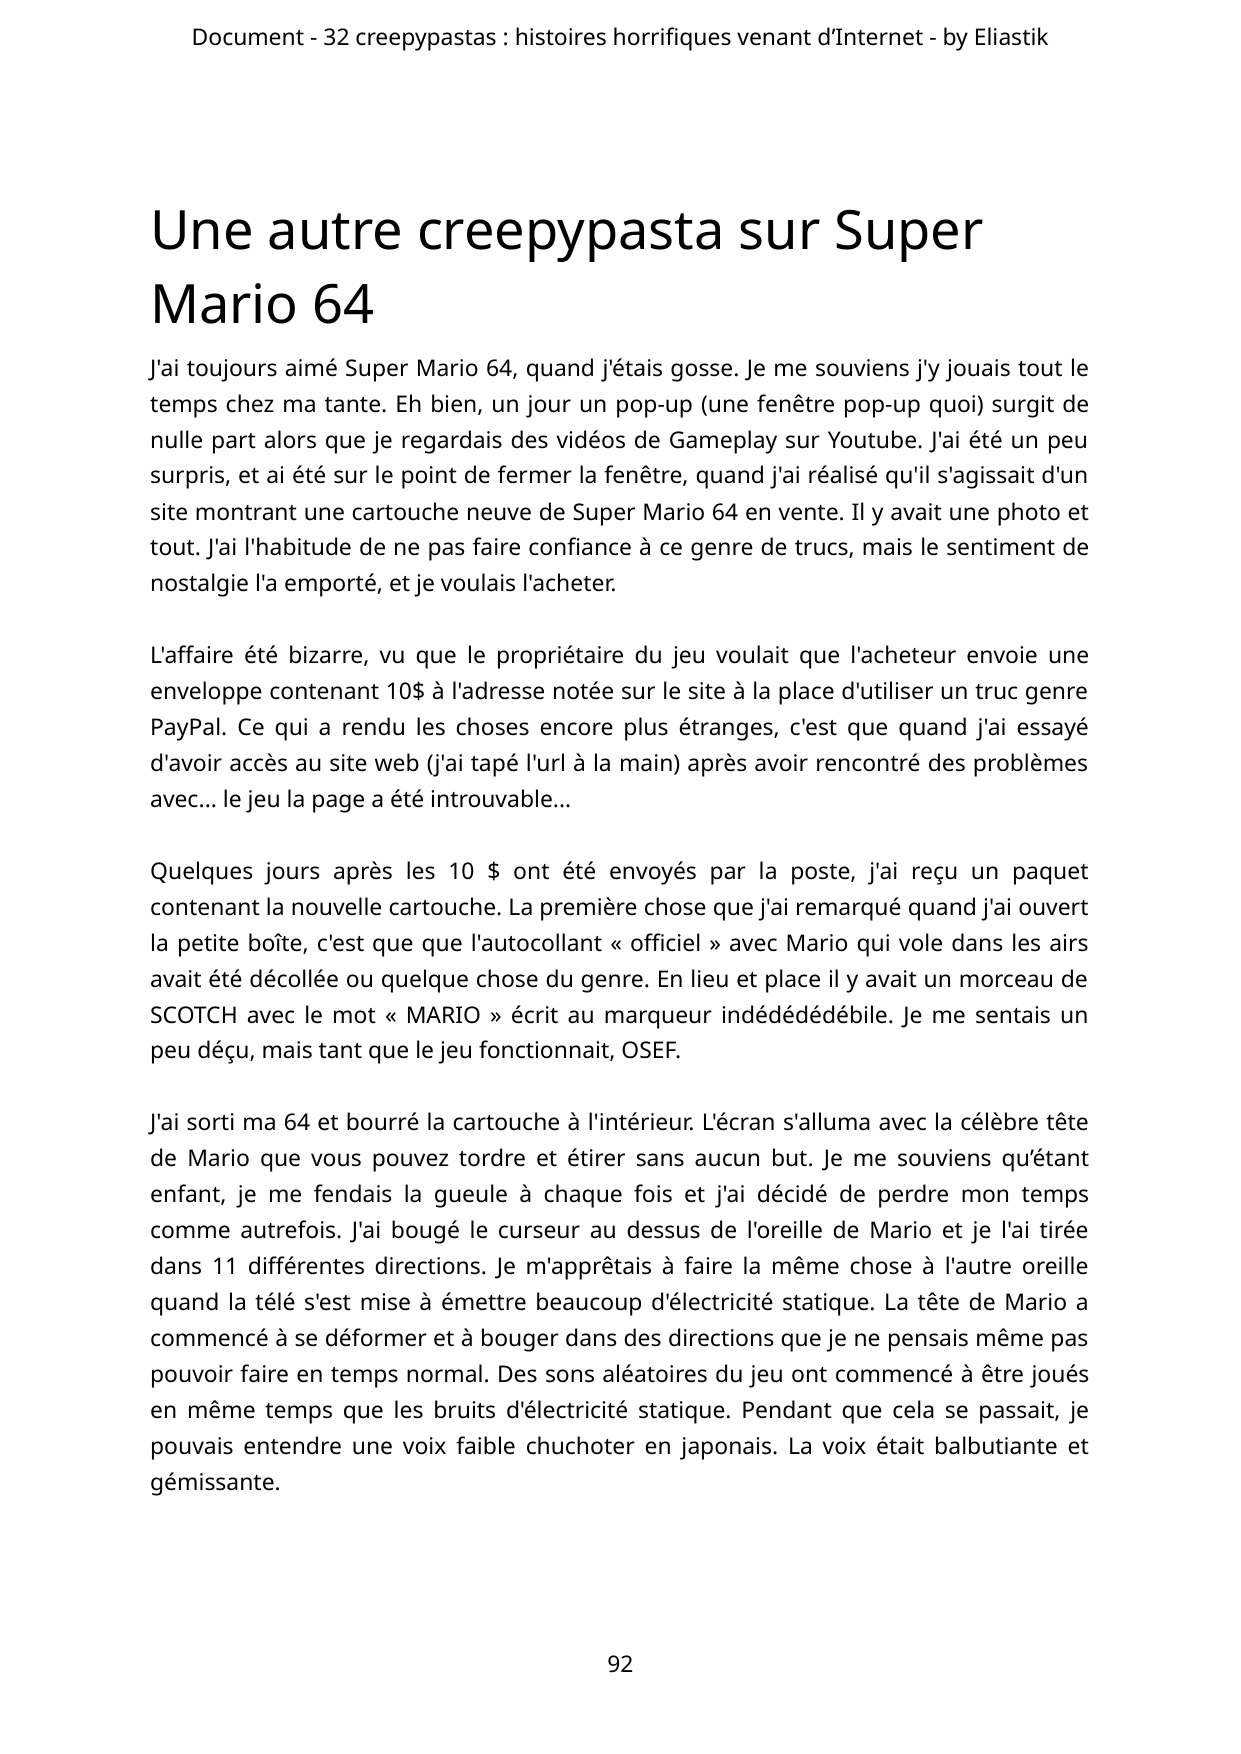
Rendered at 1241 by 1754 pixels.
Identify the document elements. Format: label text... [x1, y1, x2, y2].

text J'ai toujours aimé Super Mario 64, quand j'étais gosse. Je me souviens j'y jouais tout le temps chez ma tante. Eh bien, un jour un pop-up (une fenêtre pop-up quoi) surgit de nulle part alors que je regardais des vidéos de Gameplay sur Youtube. J'ai été un peu surpris, et ai été sur le point de fermer la fenêtre, quand j'ai réalisé qu'il s'agissait d'un site montrant une cartouche neuve de Super Mario 64 en vente. Il y avait une photo et tout. J'ai l'habitude de ne pas faire confiance à ce genre de trucs, mais le sentiment de nostalgie l'a emporté, et je voulais l'acheter. [150, 352, 1090, 598]
text Quelques jours après les 10 $ ont été envoyés par la poste, j'ai reçu un paquet contenant la nouvelle cartouche. La première chose que j'ai remarqué quand j'ai ouvert la petite boîte, c'est que que l'autocollant « officiel » avec Mario qui vole dans les airs avait été décollée ou quelque chose du genre. En lieu et place il y avait un morceau de SCOTCH avec le mot « MARIO » écrit au marqueur indédédédébile. Je me sentais un peu déçu, mais tant que le jeu fonctionnait, OSEF. [150, 855, 1090, 1066]
text J'ai sorti ma 64 et bourré la cartouche à l'intérieur. L'écran s'alluma avec la célèbre tête de Mario que vous pouvez tordre et étirer sans aucun but. Je me souviens qu’étant enfant, je me fendais la gueule à chaque fois et j'ai décidé de perdre mon temps comme autrefois. J'ai bougé le curseur au dessus de l'oreille de Mario et je l'ai tirée dans 11 différentes directions. Je m'apprêtais à faire la même chose à l'autre oreille quand la télé s'est mise à émettre beaucoup d'électricité statique. La tête de Mario a commencé à se déformer et à bouger dans des directions que je ne pensais même pas pouvoir faire en temps normal. Des sons aléatoires du jeu ont commencé à être joués en même temps que les bruits d'électricité statique. Pendant que cela se passait, je pouvais entendre une voix faible chuchoter en japonais. La voix était balbutiante et gémissante. [150, 1106, 1090, 1497]
subtitle Une autre creepypasta sur Super Mario 64 [150, 192, 1090, 339]
text L'affaire été bizarre, vu que le propriétaire du jeu voulait que l'acheteur envoie une enveloppe contenant 10$ à l'adresse notée sur le site à la place d'utiliser un truc genre PayPal. Ce qui a rendu les choses encore plus étranges, c'est que quand j'ai essayé d'avoir accès au site web (j'ai tapé l'url à la main) après avoir rencontré des problèmes avec... le jeu la page a été introuvable... [150, 639, 1090, 814]
